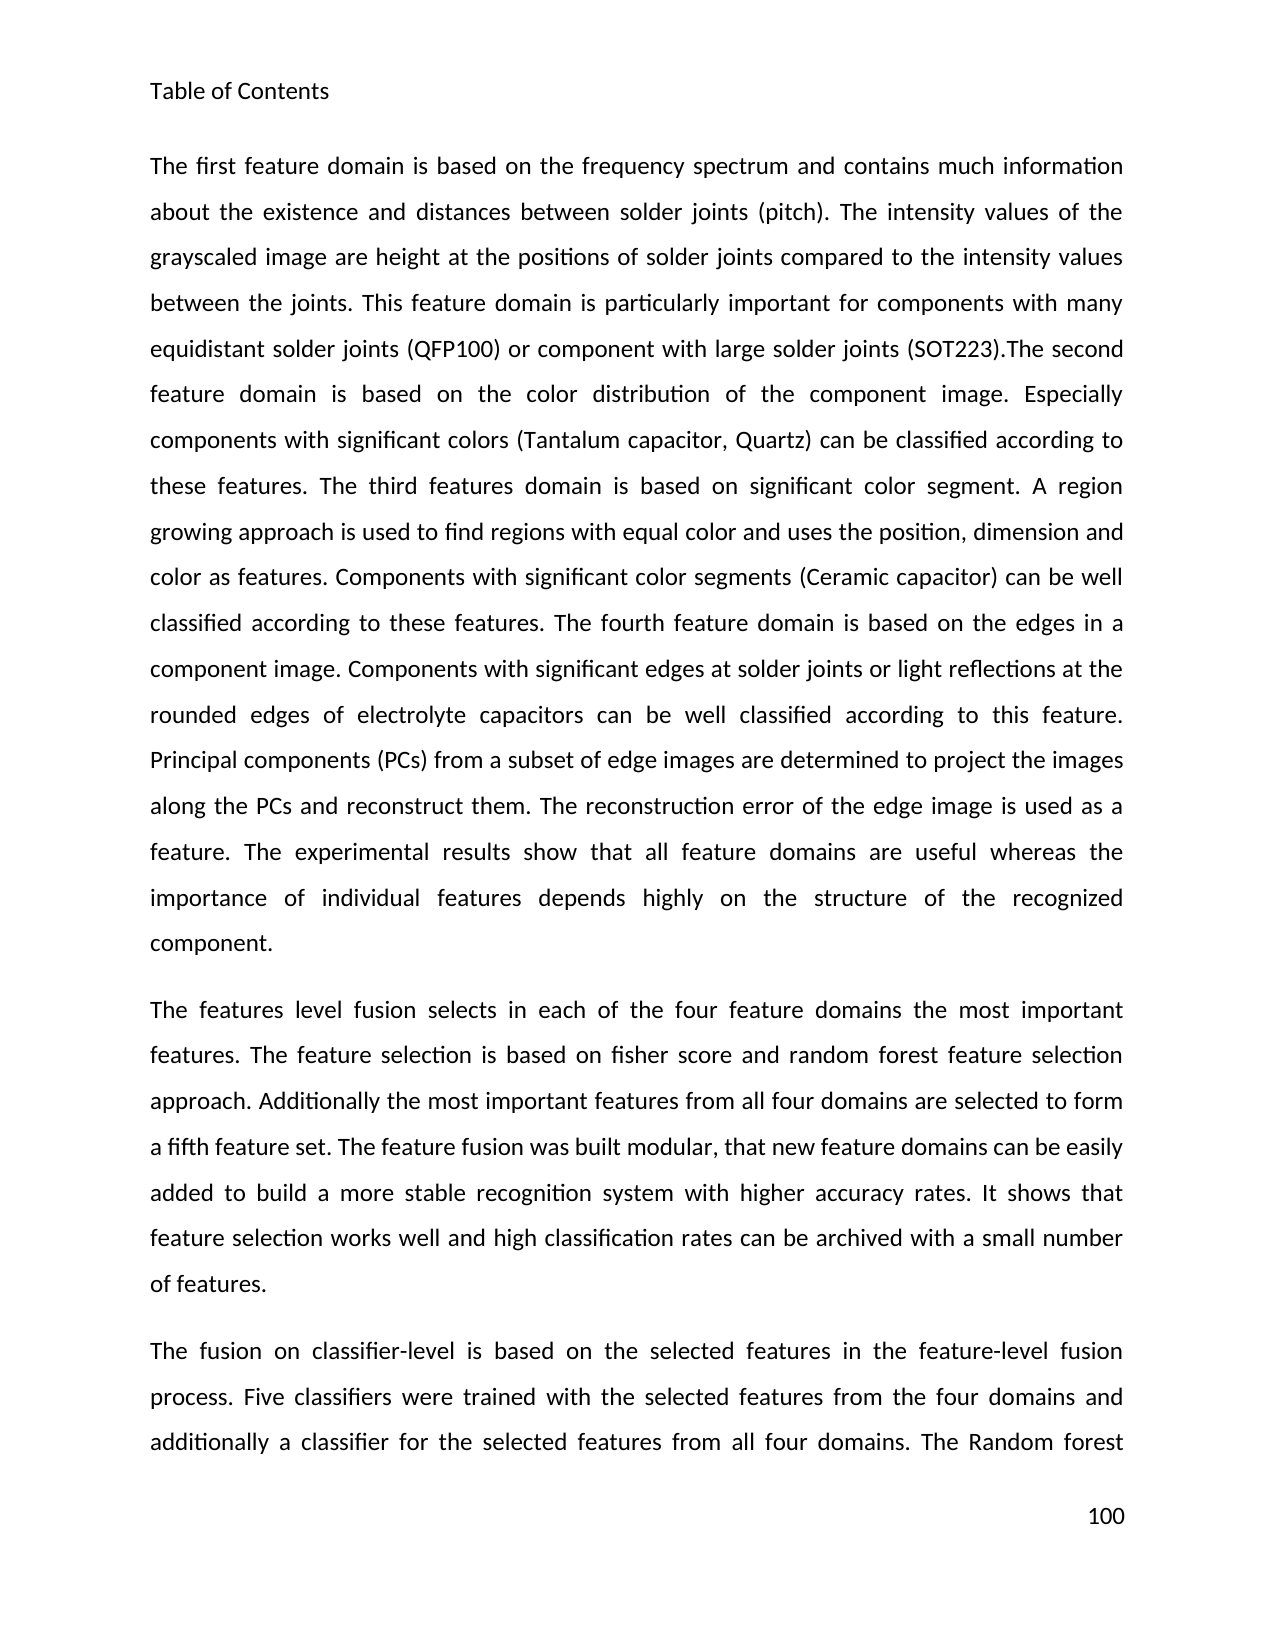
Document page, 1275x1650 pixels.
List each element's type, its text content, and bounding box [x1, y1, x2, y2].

text The features level fusion selects in each of the four feature domains the most important features. The feature selection is based on fisher score and random forest feature selection approach. Additionally the most important features from all four domains are selected to form a fifth feature set. The feature fusion was built modular, that new feature domains can be easily added to build a more stable recognition system with higher accuracy rates. It shows that feature selection works well and high classification rates can be archived with a small number of features. [150, 994, 1125, 1299]
text The first feature domain is based on the frequency spectrum and contains much information about the existence and distances between solder joints (pitch). The intensity values of the grayscaled image are height at the positions of solder joints compared to the intensity values between the joints. This feature domain is particularly important for components with many equidistant solder joints (QFP100) or component with large solder joints (SOT223).The second feature domain is based on the color distribution of the component image. Especially components with significant colors (Tantalum capacitor, Quartz) can be classified according to these features. The third features domain is based on significant color segment. A region growing approach is used to find regions with equal color and uses the position, dimension and color as features. Components with significant color segments (Ceramic capacitor) can be well classified according to these features. The fourth feature domain is based on the edges in a component image. Components with significant edges at solder joints or light reflections at the rounded edges of electrolyte capacitors can be well classified according to this feature. Principal components (PCs) from a subset of edge images are determined to project the images along the PCs and reconstruct them. The reconstruction error of the edge image is used as a feature. The experimental results show that all feature domains are useful whereas the importance of individual features depends highly on the structure of the recognized component. [150, 150, 1125, 958]
text The fusion on classifier-level is based on the selected features in the feature-level fusion process. Five classifiers were trained with the selected features from the four domains and additionally a classifier for the selected features from all four domains. The Random forest [150, 1335, 1125, 1457]
